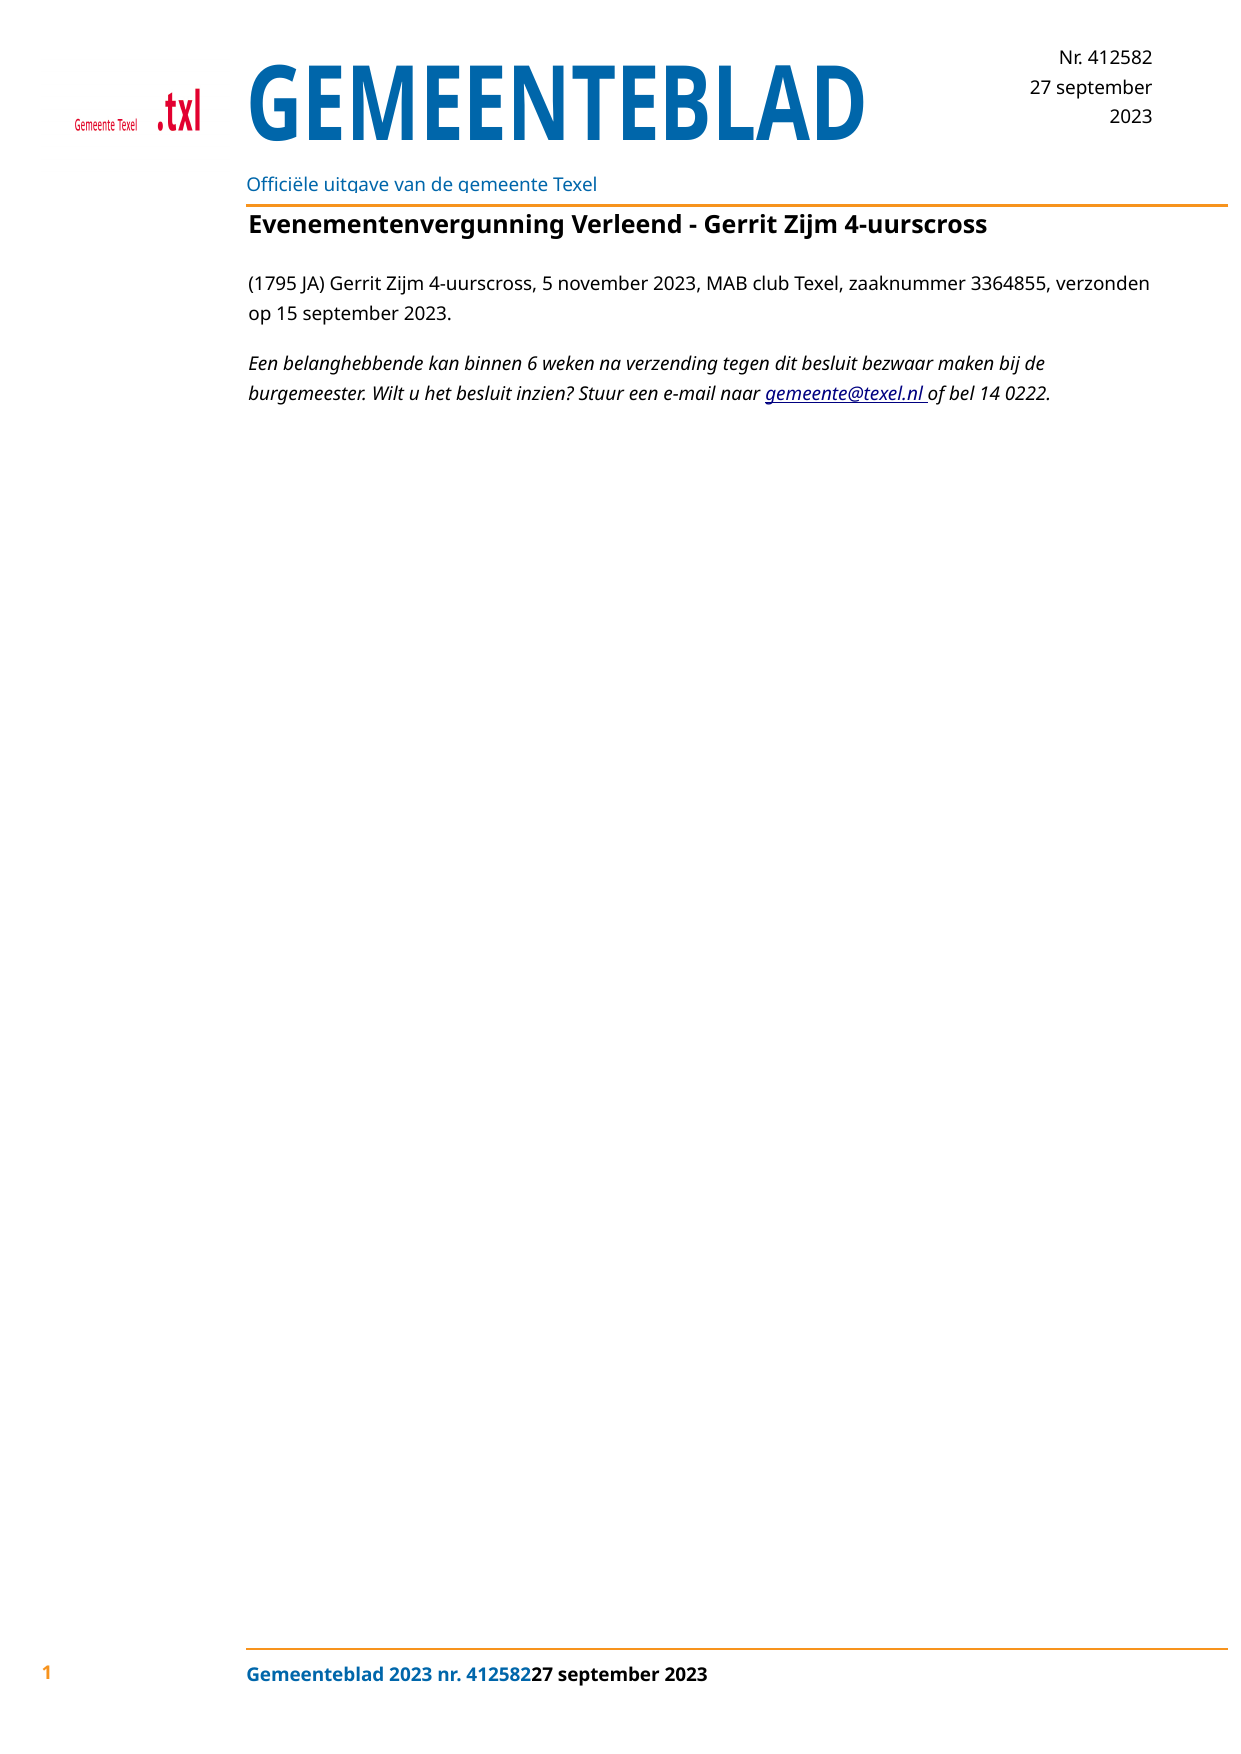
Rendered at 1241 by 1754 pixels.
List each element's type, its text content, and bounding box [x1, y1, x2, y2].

text Evenementenvergunning Verleend - Gerrit Zijm 4-uurscross [248, 207, 1152, 241]
picture [41, 47, 231, 172]
text Een belanghebbende kan binnen 6 weken na verzending tegen dit besluit bezwaar maken bij de burgemeester. Wilt u het besluit inzien? Stuur een e-mail naar gemeente@texel.nl of bel 14 0222. [248, 350, 1152, 406]
text (1795 JA) Gerrit Zijm 4-uurscross, 5 november 2023, MAB club Texel, zaaknummer 3364855, verzonden op 15 september 2023. [248, 270, 1152, 326]
